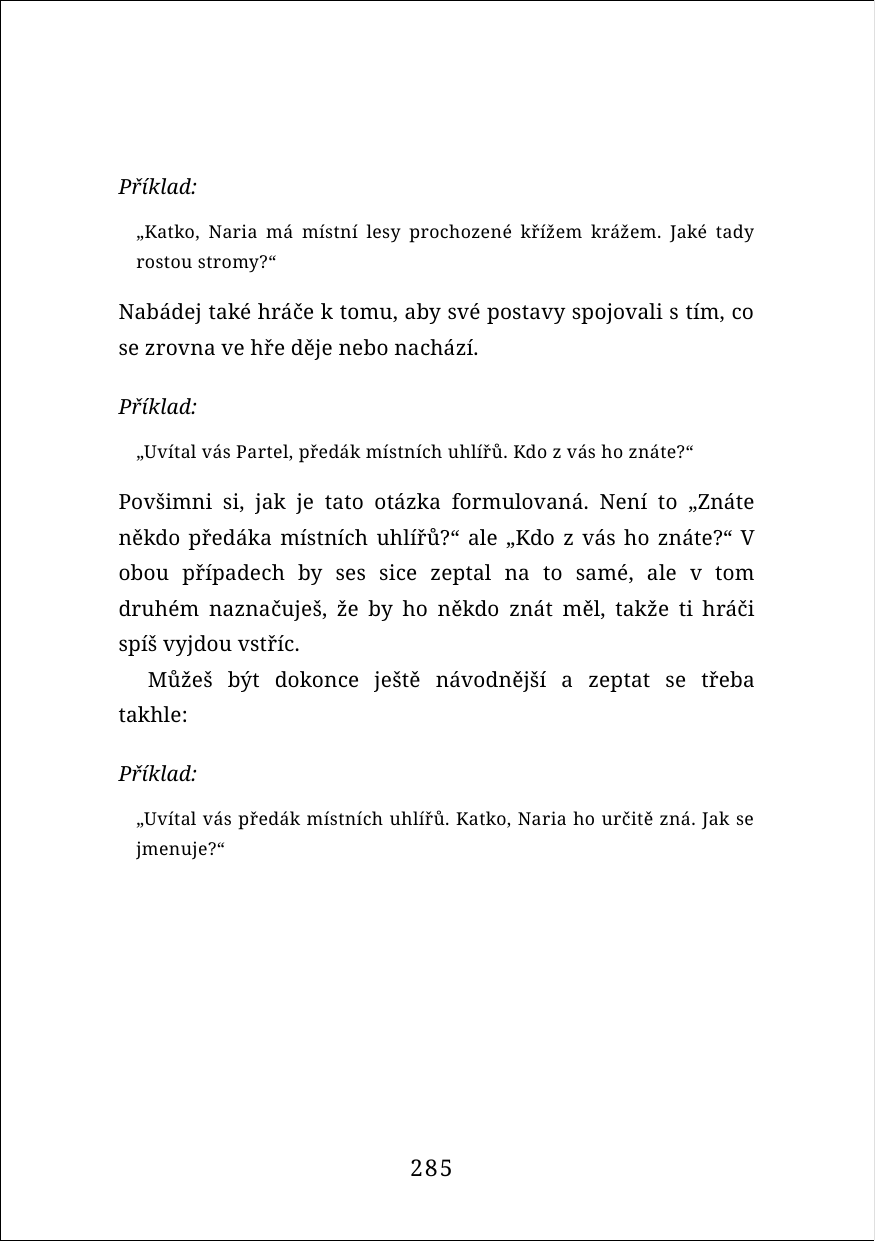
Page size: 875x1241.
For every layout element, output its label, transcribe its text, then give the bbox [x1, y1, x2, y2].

text Příklad: [118, 392, 756, 420]
text Příklad: [118, 759, 756, 788]
text Povšimni si, jak je tato otázka formulovaná. Není to „Znáte někdo předáka místních uhlířů?“ ale „Kdo z vás ho znáte?“ V obou případech by ses sice zeptal na to samé, ale v tom druhém naznačuješ, že by ho někdo znát měl, takže ti hráči spíš vyjdou vstříc. Můžeš být dokonce ještě návodnější a zeptat se třeba takhle: [118, 487, 756, 729]
text „Uvítal vás Partel, předák místních uhlířů. Kdo z vás ho znáte?“ [136, 439, 756, 463]
text Příklad: [118, 172, 756, 200]
text „Uvítal vás předák místních uhlířů. Katko, Naria ho určitě zná. Jak se jmenuje?“ [136, 807, 756, 861]
text Nabádej také hráče k tomu, aby své postavy spojovali s tím, co se zrovna ve hře děje nebo nachází. [118, 297, 756, 361]
text „Katko, Naria má místní lesy prochozené křížem krážem. Jaké tady rostou stromy?“ [136, 219, 756, 273]
